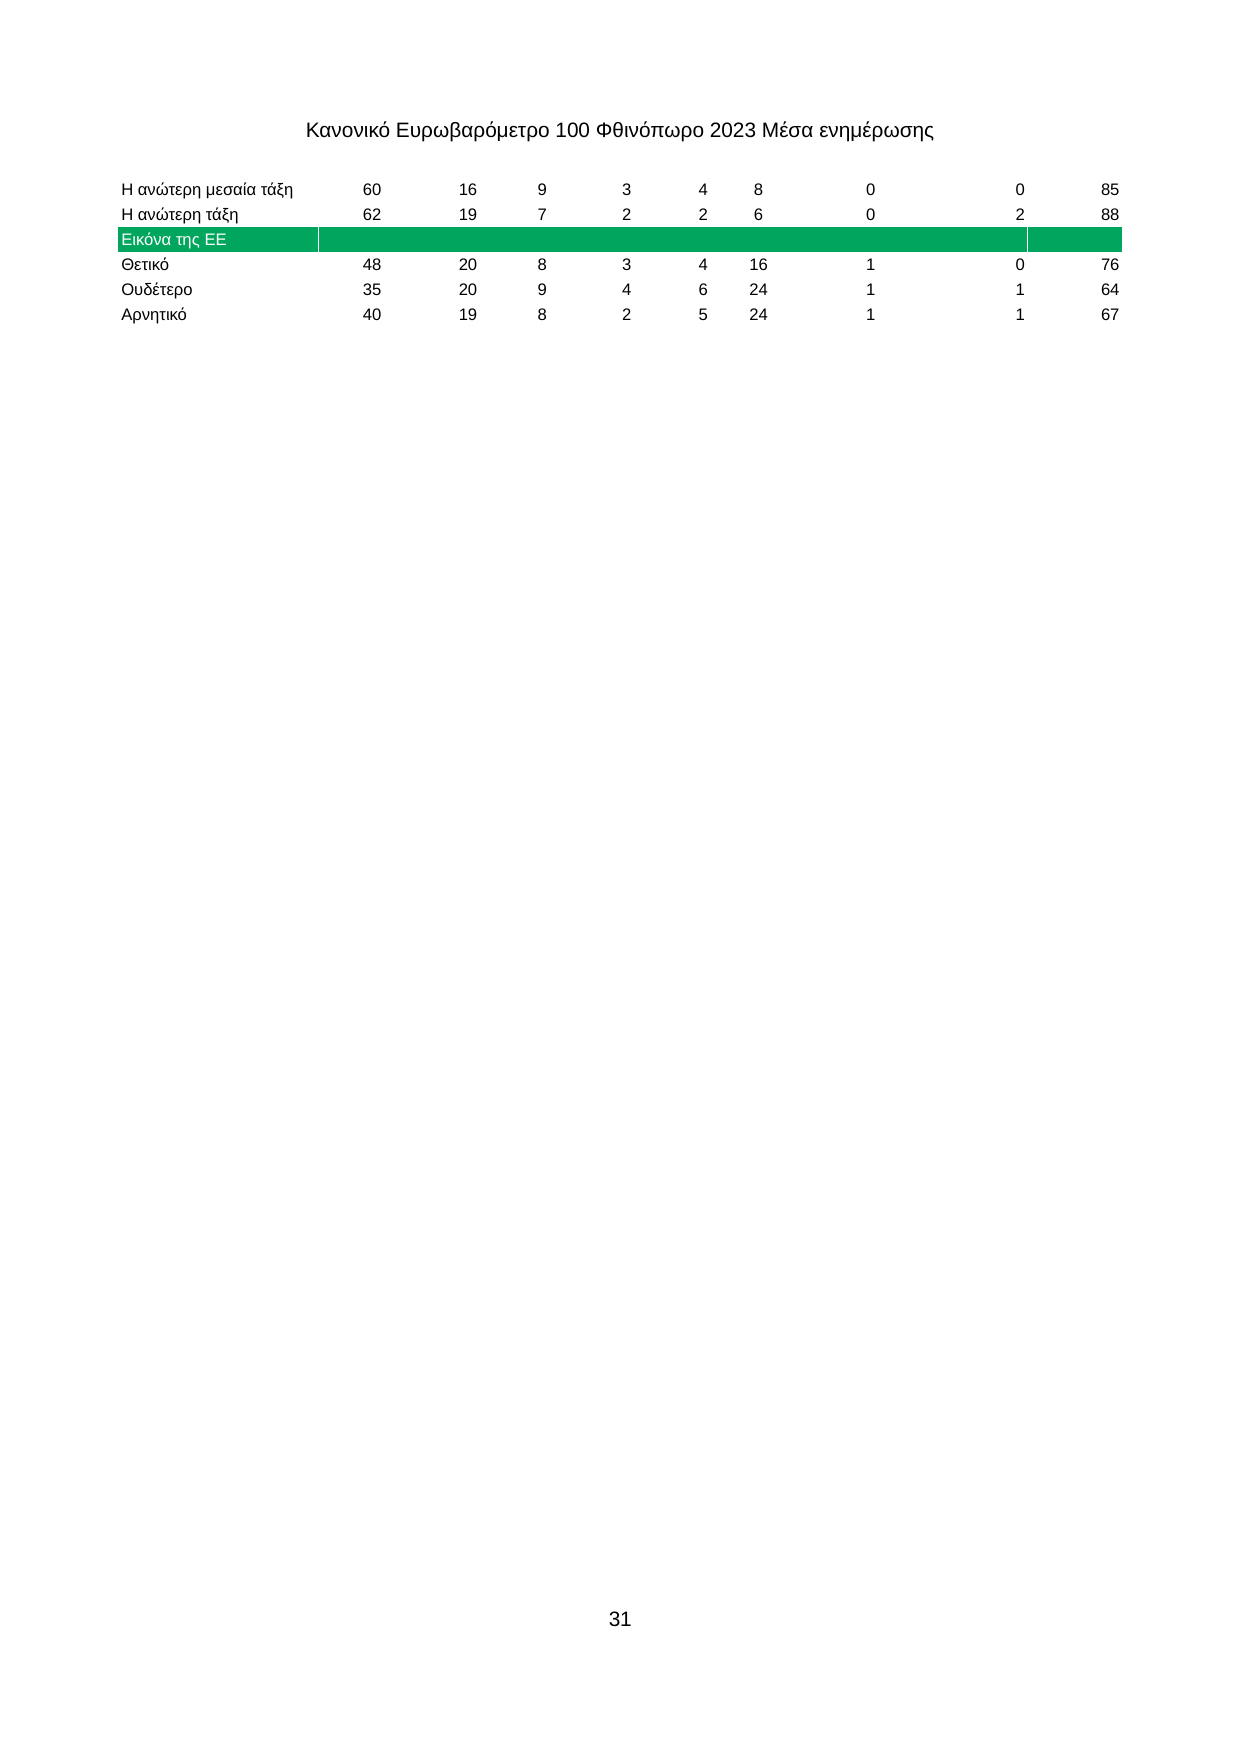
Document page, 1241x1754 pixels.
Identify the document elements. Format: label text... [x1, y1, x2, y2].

table_cell 48 [319, 252, 425, 277]
table_cell 16 [727, 252, 790, 277]
table_cell 6 [679, 277, 727, 302]
table_cell 2 [679, 202, 727, 227]
table_cell 1 [951, 302, 1027, 327]
table_cell 2 [574, 302, 679, 327]
table_cell 62 [319, 202, 425, 227]
table_cell 1 [951, 277, 1027, 302]
table_cell Αρνητικό [118, 302, 318, 327]
table_cell 4 [679, 252, 727, 277]
table_cell 0 [790, 177, 951, 202]
table_cell [727, 227, 790, 252]
table_cell [951, 227, 1027, 252]
table_cell Η ανώτερη μεσαία τάξη [118, 177, 318, 202]
table_cell Εικόνα της ΕΕ [118, 227, 318, 252]
table_cell 2 [951, 202, 1027, 227]
table_cell [319, 227, 425, 252]
table_cell 35 [319, 277, 425, 302]
table_cell Ουδέτερο [118, 277, 318, 302]
table_cell [1028, 227, 1122, 252]
table_cell 19 [425, 302, 510, 327]
table_cell 2 [574, 202, 679, 227]
table_cell 76 [1028, 252, 1122, 277]
table_cell 3 [574, 252, 679, 277]
table_cell Η ανώτερη τάξη [118, 202, 318, 227]
table_cell 0 [790, 202, 951, 227]
table_cell 24 [727, 302, 790, 327]
table_cell [425, 227, 510, 252]
table_cell 1 [790, 252, 951, 277]
table_cell 3 [574, 177, 679, 202]
table_cell 85 [1028, 177, 1122, 202]
table_cell [510, 227, 574, 252]
table_cell 1 [790, 277, 951, 302]
table_cell 9 [510, 277, 574, 302]
table_cell Θετικό [118, 252, 318, 277]
table_cell 5 [679, 302, 727, 327]
table_cell 1 [790, 302, 951, 327]
table_cell 20 [425, 277, 510, 302]
table_cell 4 [679, 177, 727, 202]
table_cell 4 [574, 277, 679, 302]
table_cell 8 [727, 177, 790, 202]
table_cell 40 [319, 302, 425, 327]
table_cell [574, 227, 679, 252]
table_cell 7 [510, 202, 574, 227]
table_cell [790, 227, 951, 252]
table_cell 0 [951, 177, 1027, 202]
table_cell 0 [951, 252, 1027, 277]
table_cell 16 [425, 177, 510, 202]
table_cell 67 [1028, 302, 1122, 327]
table_cell [679, 227, 727, 252]
table_cell 6 [727, 202, 790, 227]
table_cell 24 [727, 277, 790, 302]
table_cell 88 [1028, 202, 1122, 227]
table_cell 64 [1028, 277, 1122, 302]
table_cell 60 [319, 177, 425, 202]
table_cell 20 [425, 252, 510, 277]
table_cell 19 [425, 202, 510, 227]
table_cell 8 [510, 302, 574, 327]
table_cell 8 [510, 252, 574, 277]
table_cell 9 [510, 177, 574, 202]
